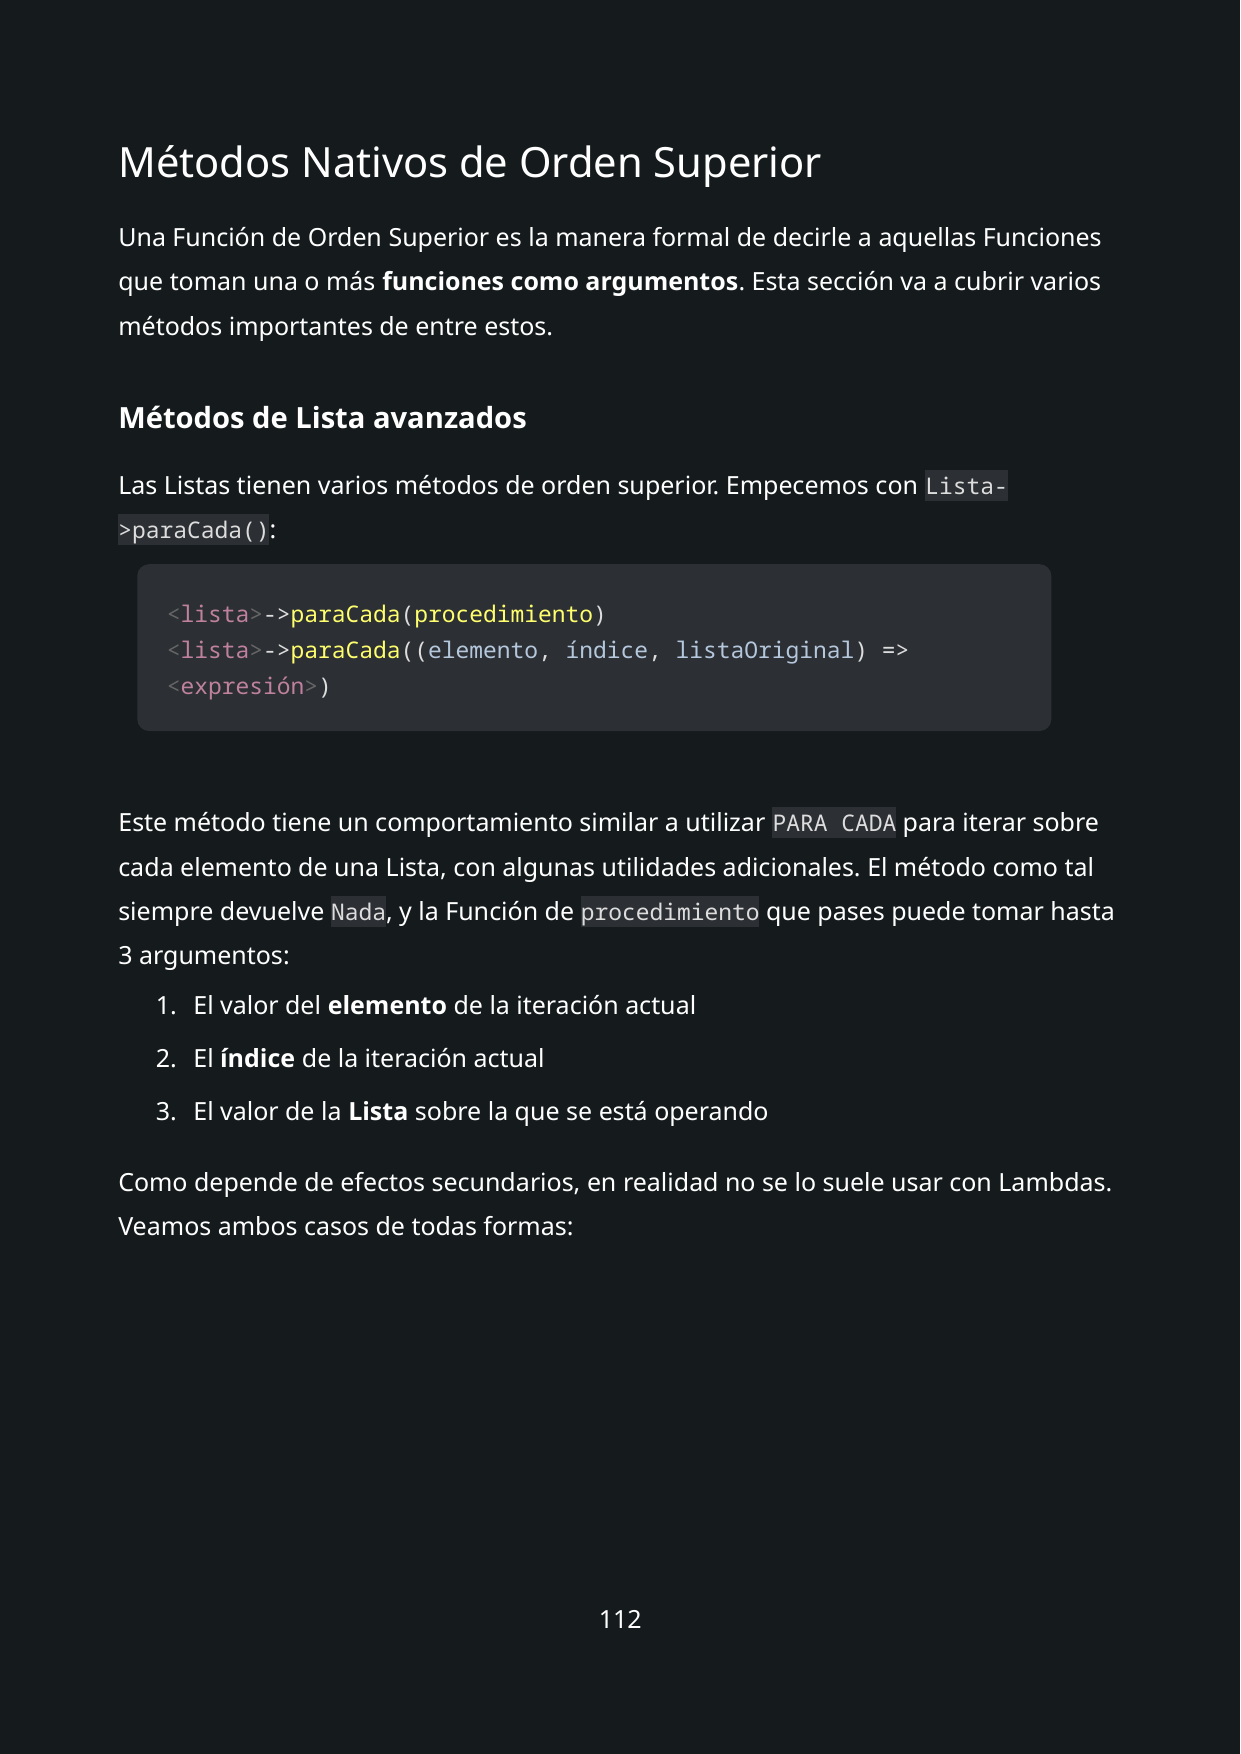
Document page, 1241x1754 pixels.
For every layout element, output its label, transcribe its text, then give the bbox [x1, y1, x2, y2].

text Este método tiene un comportamiento similar a utilizar PARA CADA para iterar sobre cada elemento de una Lista, con algunas utilidades adicionales. El método como tal siempre devuelve Nada, y la Función de procedimiento que pases puede tomar hasta 3 argumentos: [118, 805, 1122, 972]
text Las Listas tienen varios métodos de orden superior. Empecemos con Lista->paraCada(): [118, 467, 1122, 546]
text Una Función de Orden Superior es la manera formal de decirle a aquellas Funciones que toman una o más funciones como argumentos. Esta sección va a cubrir varios métodos importantes de entre estos. [118, 220, 1122, 342]
list El índice de la iteración actual [156, 1041, 1122, 1075]
list El valor de la Lista sobre la que se está operando [156, 1094, 1122, 1128]
subtitle Métodos de Lista avanzados [118, 397, 1122, 437]
subtitle Métodos Nativos de Orden Superior [118, 133, 1122, 189]
list El valor del elemento de la iteración actual [156, 988, 1122, 1022]
text Como depende de efectos secundarios, en realidad no se lo suele usar con Lambdas. Veamos ambos casos de todas formas: [118, 1164, 1122, 1243]
